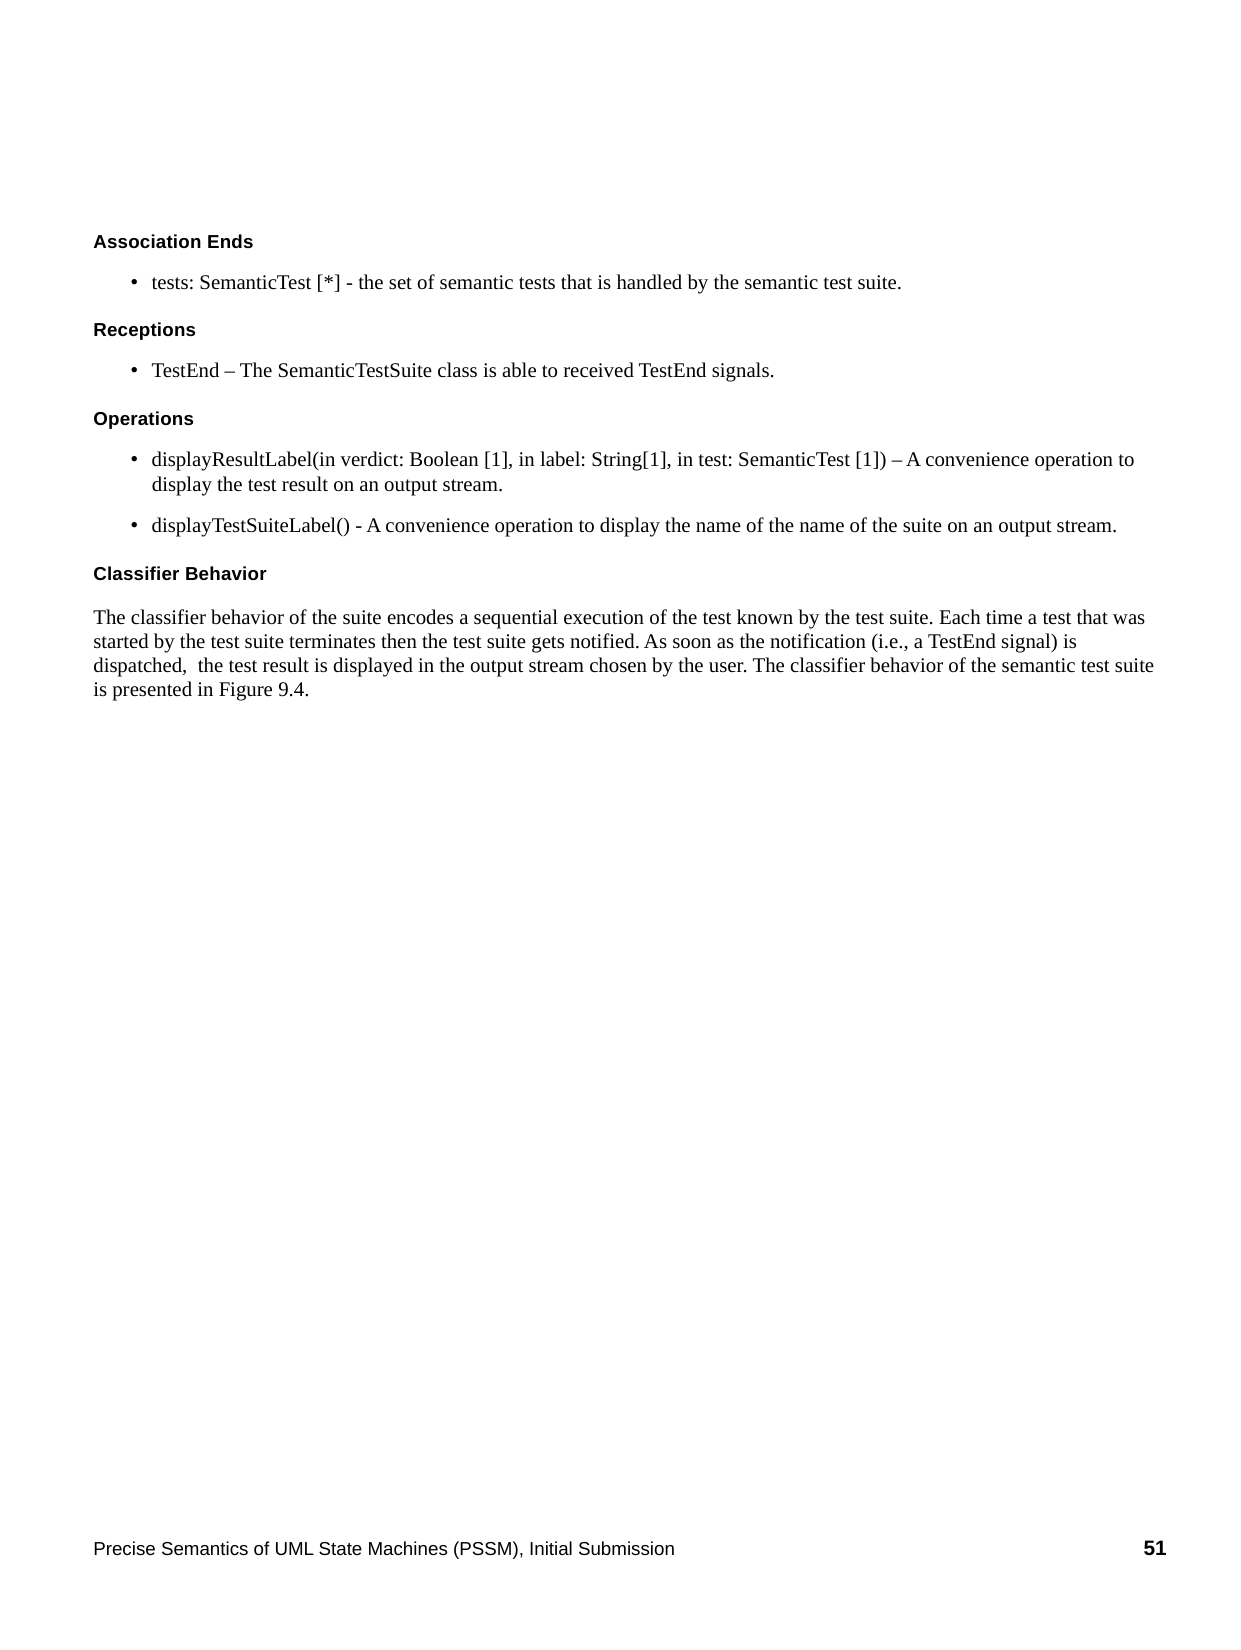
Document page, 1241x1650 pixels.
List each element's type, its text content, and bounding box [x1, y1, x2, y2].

subtitle Operations [93, 407, 1164, 429]
list tests: SemanticTest [*] - the set of semantic tests that is handled by the semantic test suite. [131, 269, 1164, 294]
subtitle Receptions [93, 319, 1164, 341]
subtitle Classifier Behavior [93, 562, 1164, 584]
list displayResultLabel(in verdict: Boolean [1], in label: String[1], in test: SemanticTest [1]) – A convenience operation to display the test result on an output stream. [131, 446, 1164, 496]
text The classifier behavior of the suite encodes a sequential execution of the test known by the test suite. Each time a test that was started by the test suite terminates then the test suite gets notified. As soon as the notification (i.e., a TestEnd signal) is dispatched, the test result is displayed in the output stream chosen by the user. The classifier behavior of the semantic test suite is presented in Figure 9.4. [93, 605, 1164, 701]
list TestEnd – The SemanticTestSuite class is able to received TestEnd signals. [131, 357, 1164, 382]
subtitle Association Ends [93, 231, 1164, 253]
list displayTestSuiteLabel() - A convenience operation to display the name of the name of the suite on an output stream. [131, 512, 1164, 537]
